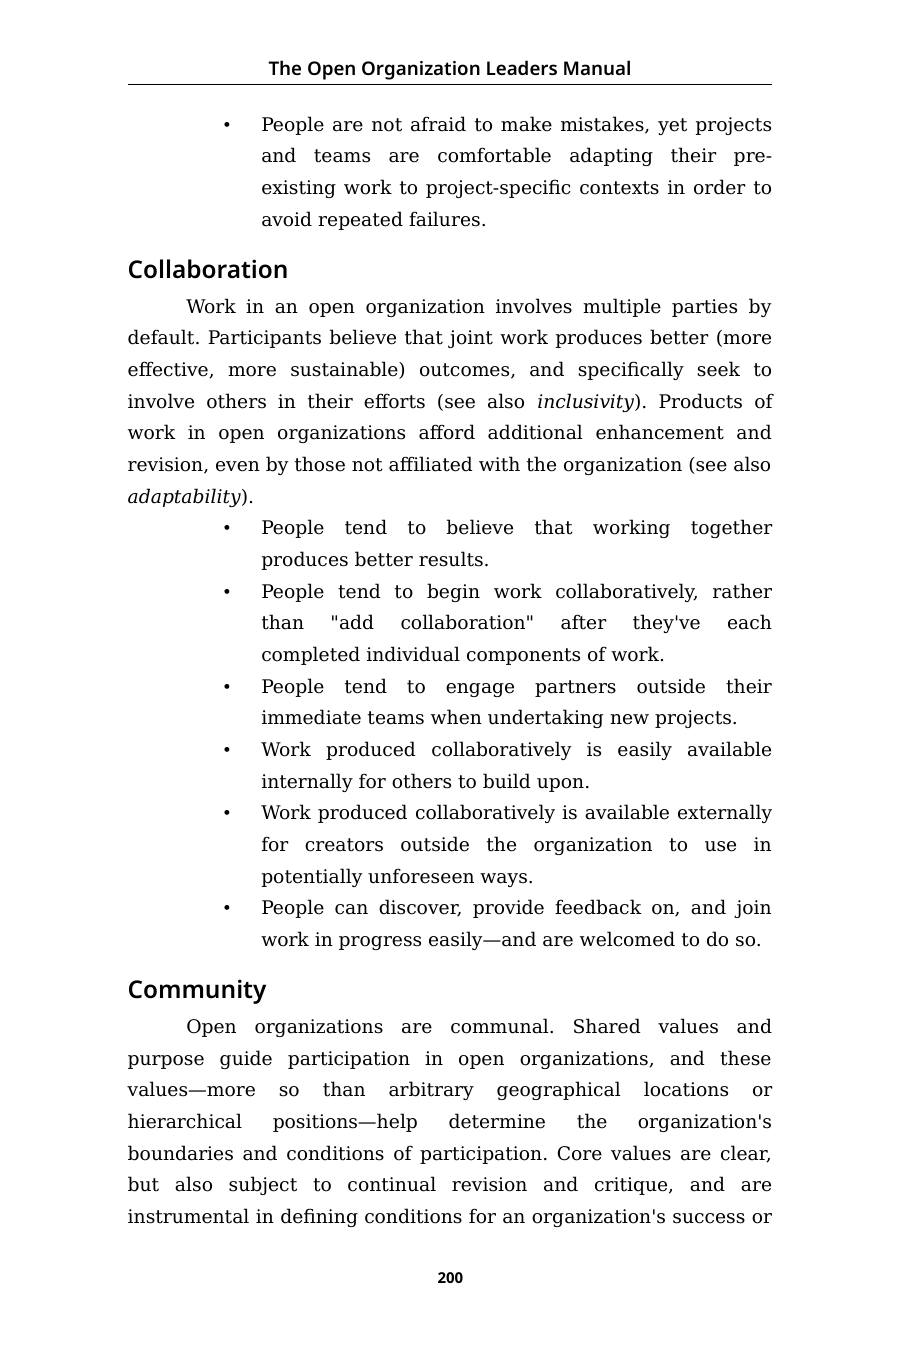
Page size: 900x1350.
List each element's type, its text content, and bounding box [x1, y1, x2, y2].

subtitle Collaboration [127, 256, 772, 284]
text Work in an open organization involves multiple parties by default. Participants believe that joint work produces better (more effective, more sustainable) outcomes, and specifically seek to involve others in their efforts (see also inclusivity). Products of work in open organizations afford additional enhancement and revision, even by those not affiliated with the organization (see also adaptability). [127, 296, 772, 508]
list People tend to believe that working together produces better results. [223, 517, 772, 571]
subtitle Community [127, 976, 772, 1004]
list Work produced collaboratively is easily available internally for others to build upon. [223, 739, 772, 793]
text Open organizations are communal. Shared values and purpose guide participation in open organizations, and these values—more so than arbitrary geographical locations or hierarchical positions—help determine the organization's boundaries and conditions of participation. Core values are clear, but also subject to continual revision and critique, and are instrumental in defining conditions for an organization's success or [127, 1016, 772, 1228]
list People are not afraid to make mistakes, yet projects and teams are comfortable adapting their pre-existing work to project-specific contexts in order to avoid repeated failures. [223, 114, 772, 231]
list People tend to engage partners outside their immediate teams when undertaking new projects. [223, 676, 772, 729]
list People tend to begin work collaboratively, rather than "add collaboration" after they've each completed individual components of work. [223, 581, 772, 666]
list People can discover, provide feedback on, and join work in progress easily—and are welcomed to do so. [223, 897, 772, 951]
list Work produced collaboratively is available externally for creators outside the organization to use in potentially unforeseen ways. [223, 802, 772, 888]
